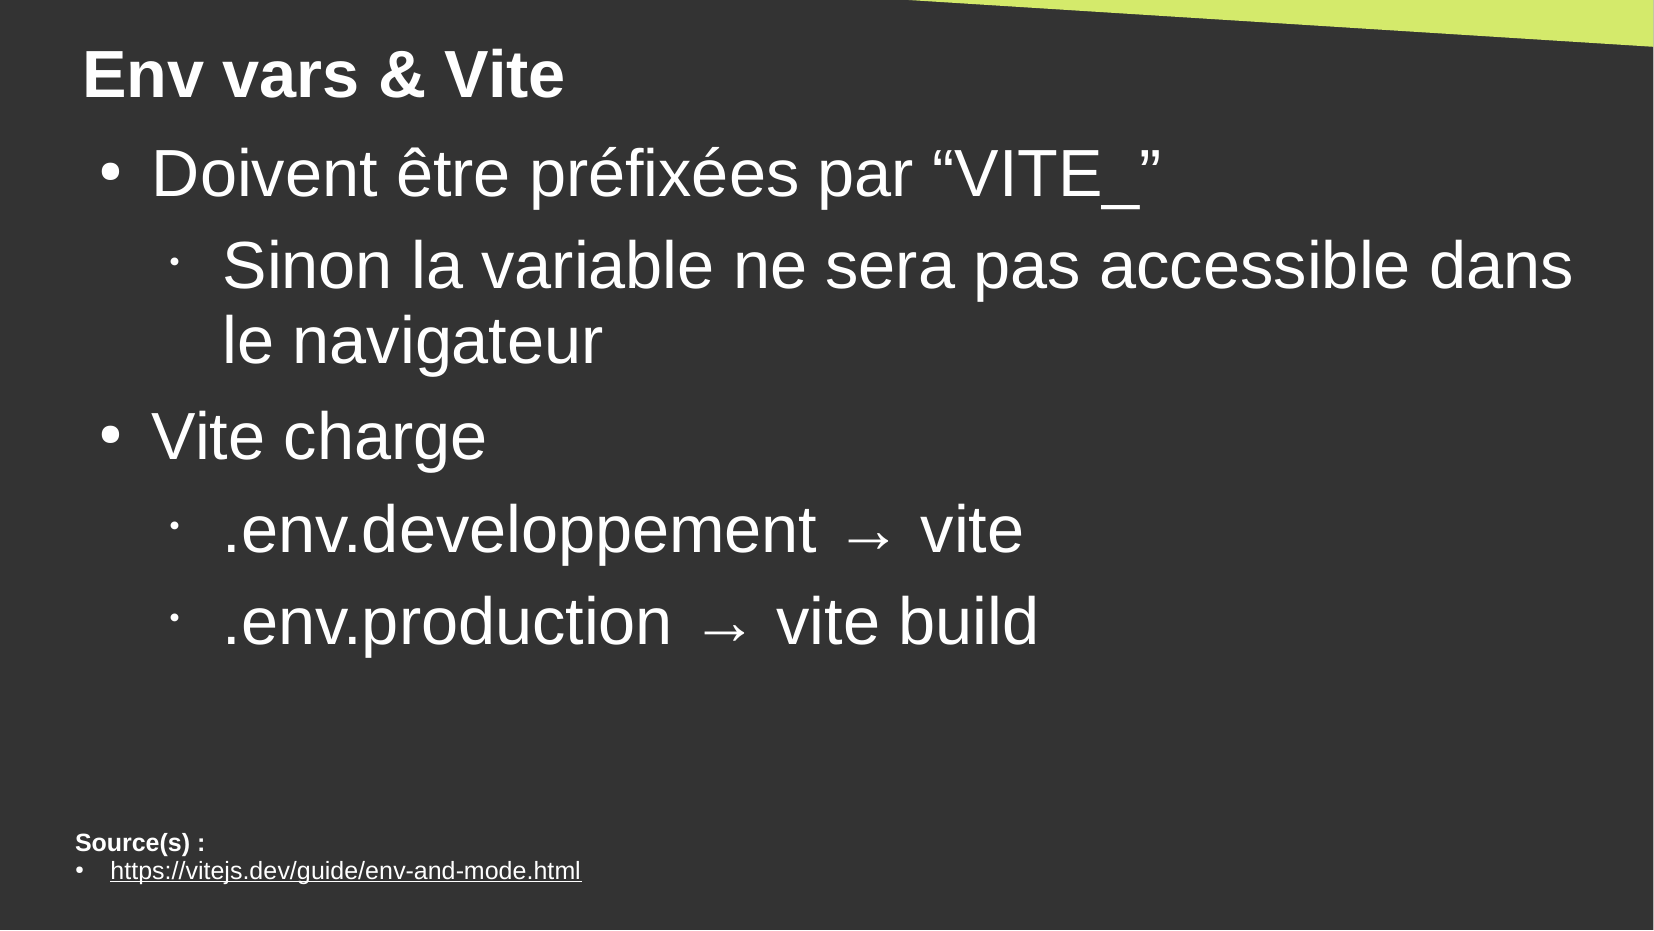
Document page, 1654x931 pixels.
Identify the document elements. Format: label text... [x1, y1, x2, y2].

text_box Source(s) : https://vitejs.dev/guide/env-and-mode.html [60, 821, 1546, 931]
title Env vars & Vite [82, 37, 1571, 114]
text_box [908, 0, 1654, 47]
list Doivent être préfixées par “VITE_” Sinon la variable ne sera pas accessible dans le navigateur Vite charge .env.developpement → vite .env.production → vite build [80, 135, 1620, 739]
